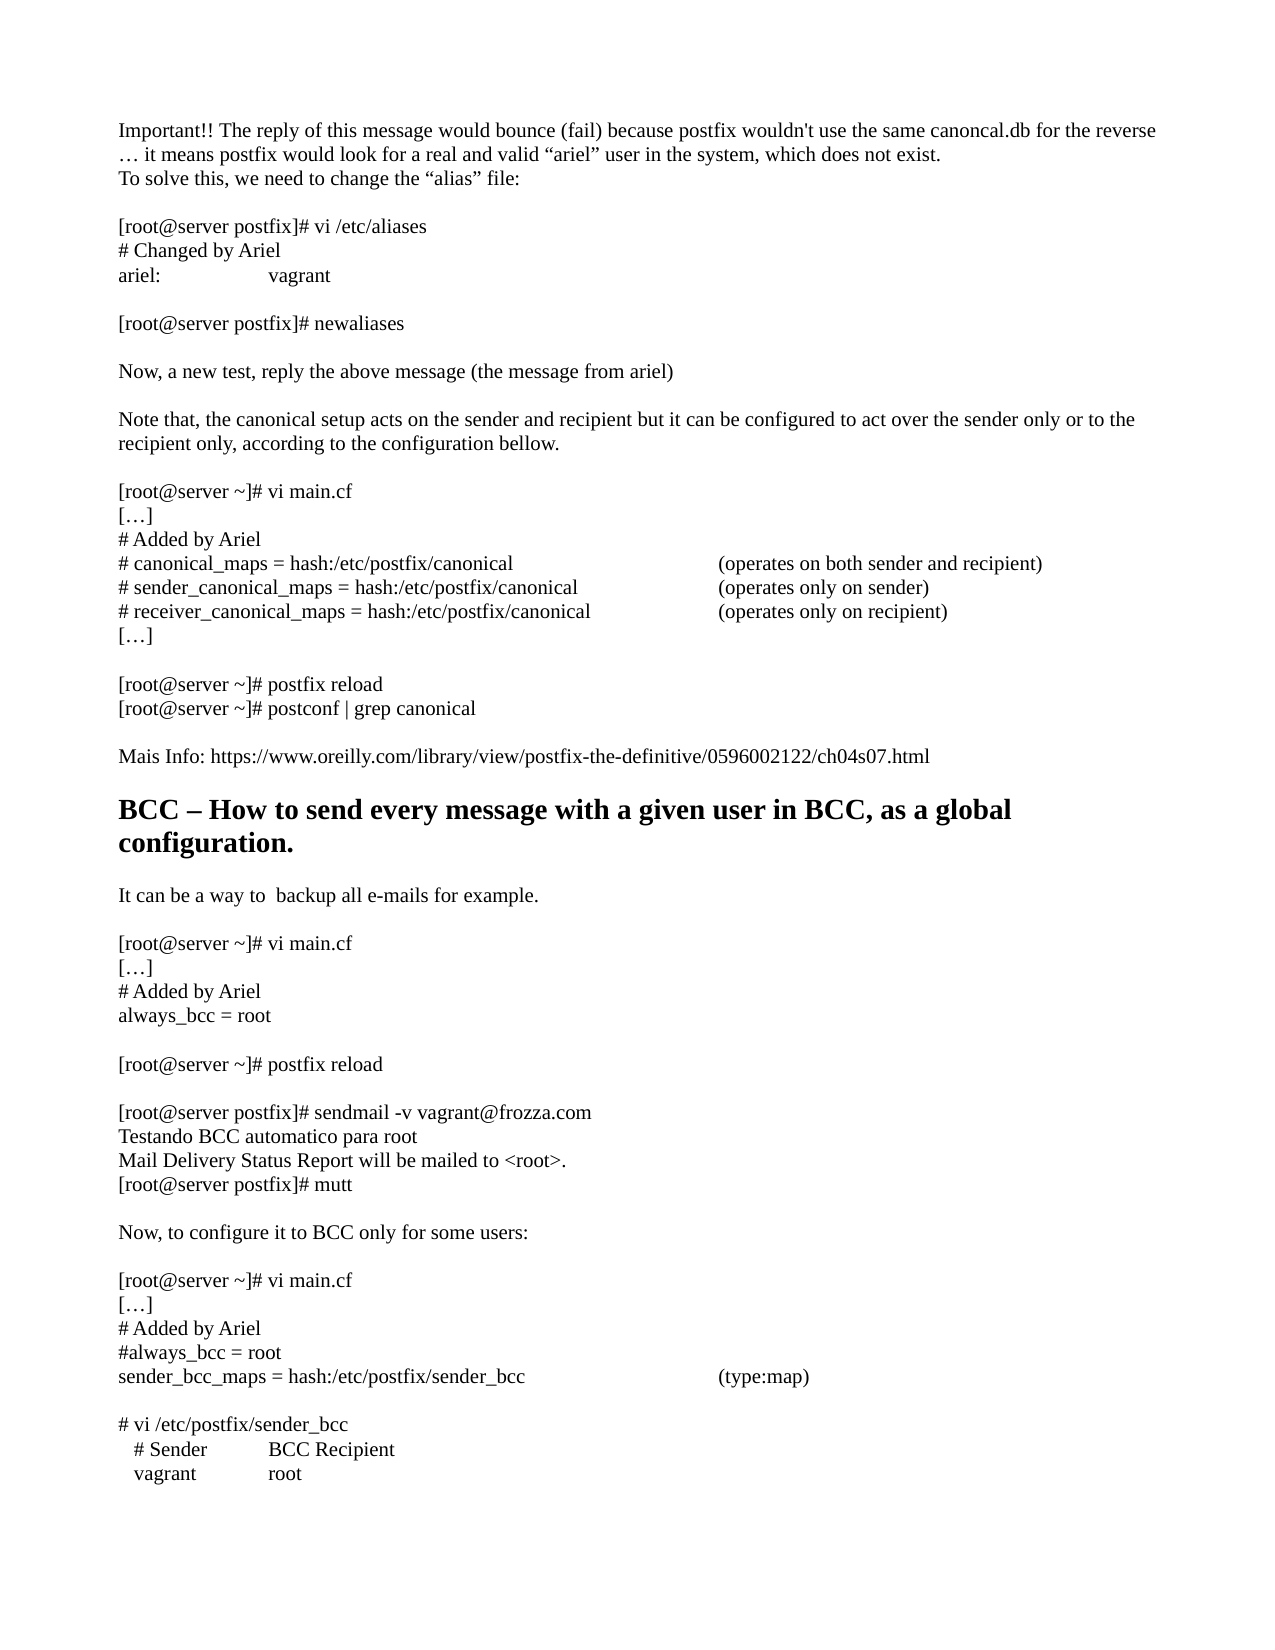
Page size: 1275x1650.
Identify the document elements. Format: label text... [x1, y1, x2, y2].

text [root@server postfix]# mutt [118, 1172, 1157, 1196]
text Now, to configure it to BCC only for some users: [118, 1220, 1157, 1244]
text […] [118, 1292, 1157, 1316]
text ariel: vagrant [118, 262, 1157, 287]
text # vi /etc/postfix/sender_bcc [118, 1412, 1157, 1436]
text [root@server postfix]# sendmail -v vagrant@frozza.com [118, 1099, 1157, 1124]
text Now, a new test, reply the above message (the message from ariel) [118, 359, 1157, 383]
text #always_bcc = root [118, 1340, 1157, 1364]
text [root@server ~]# postfix reload [118, 1051, 1157, 1076]
text [root@server ~]# vi main.cf [118, 479, 1157, 503]
text […] [118, 503, 1157, 527]
text To solve this, we need to change the “alias” file: [118, 166, 1157, 190]
text always_bcc = root [118, 1003, 1157, 1027]
text […] [118, 955, 1157, 979]
text sender_bcc_maps = hash:/etc/postfix/sender_bcc (type:map) [118, 1364, 1157, 1388]
text # receiver_canonical_maps = hash:/etc/postfix/canonical (operates only on recipient) [118, 599, 1157, 623]
text Mais Info: https://www.oreilly.com/library/view/postfix-the-definitive/0596002122/ch04s07.html [118, 744, 1157, 768]
text [root@server postfix]# vi /etc/aliases [118, 214, 1157, 238]
text [root@server ~]# vi main.cf [118, 931, 1157, 955]
text # Added by Ariel [118, 1316, 1157, 1340]
text # Sender BCC Recipient [118, 1436, 1157, 1461]
text Mail Delivery Status Report will be mailed to <root>. [118, 1148, 1157, 1172]
text [root@server postfix]# newaliases [118, 311, 1157, 335]
text [root@server ~]# postfix reload [118, 672, 1157, 696]
text # canonical_maps = hash:/etc/postfix/canonical (operates on both sender and recipient) [118, 551, 1157, 575]
text # sender_canonical_maps = hash:/etc/postfix/canonical (operates only on sender) [118, 575, 1157, 599]
text [root@server ~]# vi main.cf [118, 1268, 1157, 1292]
text […] [118, 623, 1157, 647]
text Testando BCC automatico para root [118, 1124, 1157, 1148]
text Important!! The reply of this message would bounce (fail) because postfix wouldn't use the same canoncal.db for the reverse … it means postfix would look for a real and valid “ariel” user in the system, which does not exist. [118, 118, 1157, 166]
text # Added by Ariel [118, 527, 1157, 551]
text # Added by Ariel [118, 979, 1157, 1003]
text BCC – How to send every message with a given user in BCC, as a global configuration. [118, 792, 1157, 859]
text [root@server ~]# postconf | grep canonical [118, 696, 1157, 720]
text # Changed by Ariel [118, 238, 1157, 262]
text Note that, the canonical setup acts on the sender and recipient but it can be configured to act over the sender only or to the recipient only, according to the configuration bellow. [118, 407, 1157, 455]
text vagrant root [118, 1461, 1157, 1484]
text It can be a way to backup all e-mails for example. [118, 883, 1157, 907]
